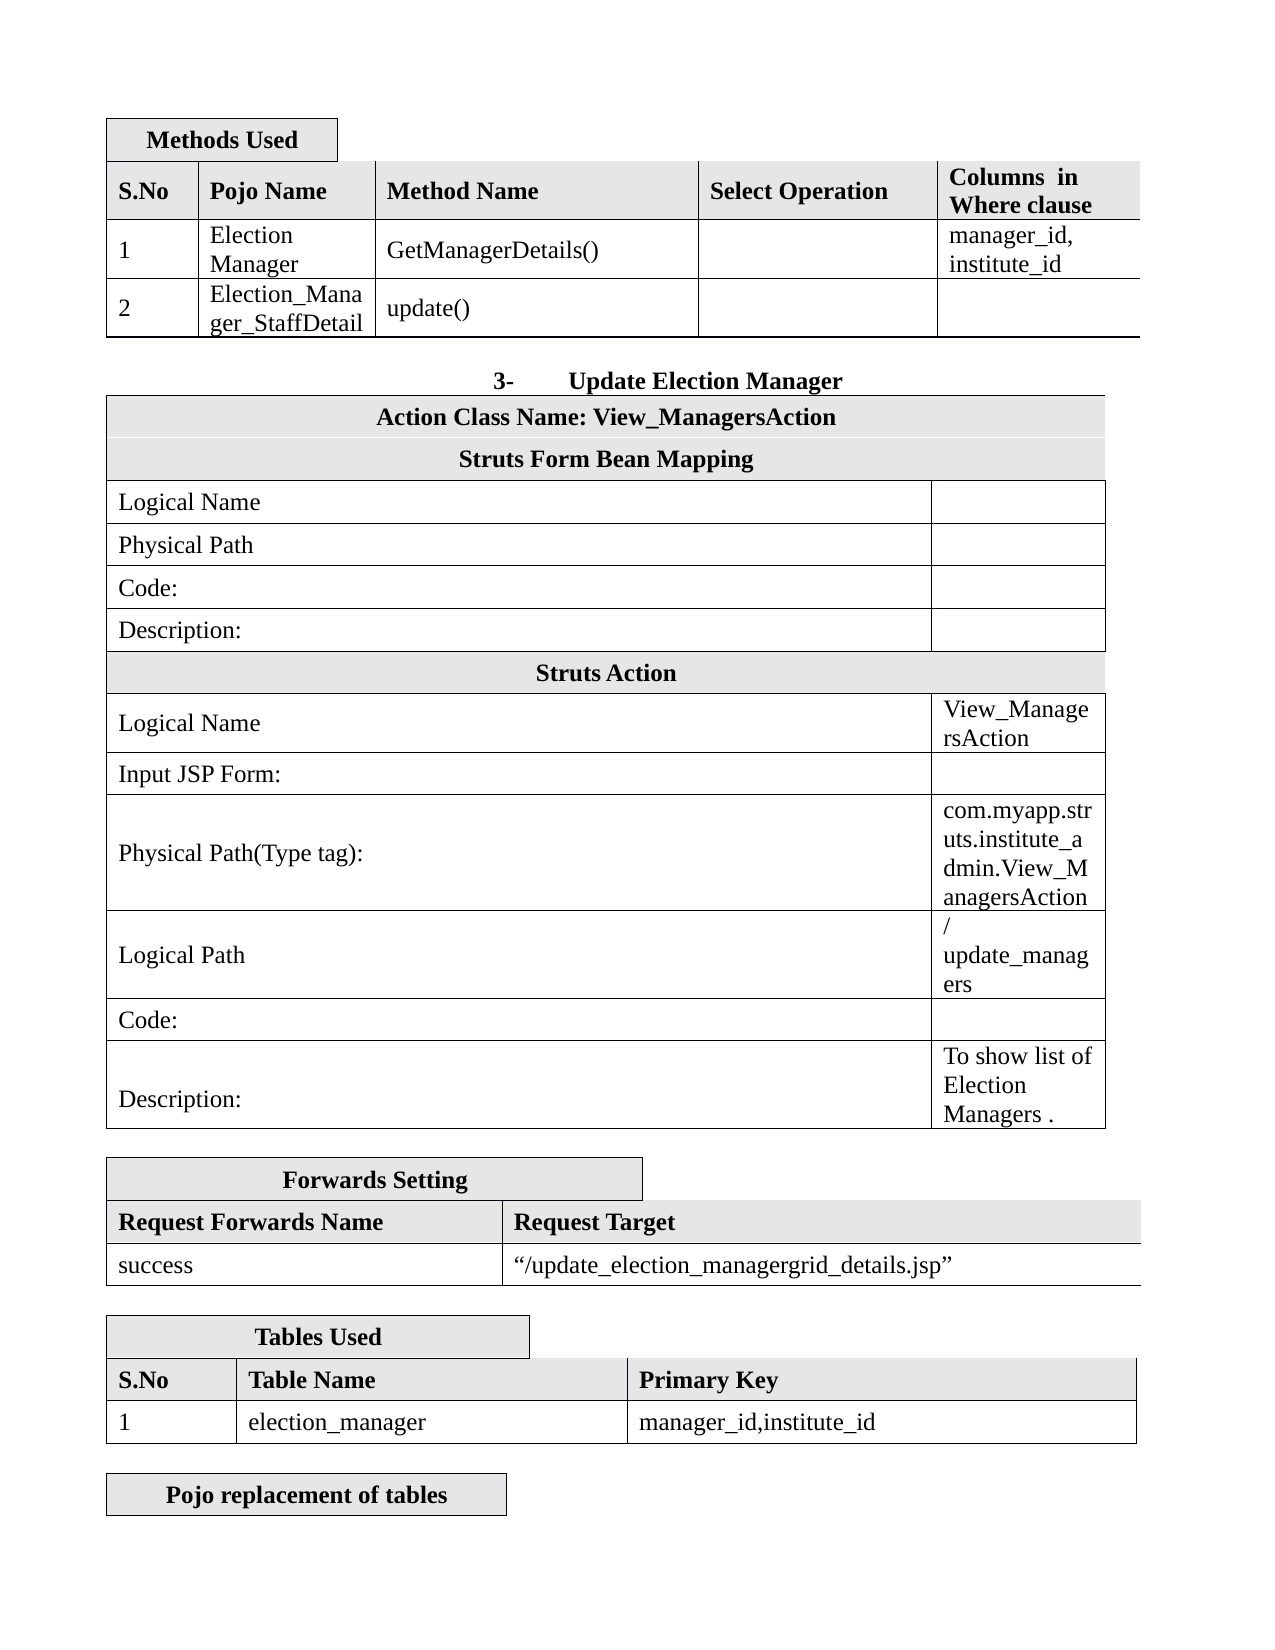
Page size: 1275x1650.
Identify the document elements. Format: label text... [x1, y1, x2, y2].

table_cell Pojo Name [199, 161, 375, 219]
table_cell [932, 481, 1105, 523]
table_cell [699, 220, 937, 278]
table_cell GetManagerDetails() [376, 220, 698, 278]
table_cell Primary Key [628, 1358, 1136, 1400]
table_cell manager_id,institute_id [628, 1401, 1136, 1443]
table_cell [932, 999, 1105, 1040]
table_cell Logical Name [107, 694, 931, 752]
table_cell Request Forwards Name [107, 1201, 502, 1242]
table_cell success [107, 1244, 502, 1285]
table_cell Struts Action [107, 652, 1105, 693]
table_cell Struts Form Bean Mapping [107, 438, 1105, 480]
table_cell [932, 609, 1105, 651]
table_cell Description: [107, 1041, 931, 1127]
table_cell [932, 566, 1105, 608]
table_cell Table Name [237, 1358, 627, 1400]
table_cell View_ManagersAction [932, 694, 1105, 752]
table_cell [932, 753, 1105, 794]
table_cell [938, 279, 1140, 336]
table_cell S.No [107, 1359, 236, 1400]
table_cell Request Target [503, 1200, 1141, 1242]
table_header Action Class Name: View_ManagersAction [107, 396, 1105, 437]
table_cell 1 [107, 1401, 236, 1443]
table_cell [699, 279, 937, 336]
table_cell Physical Path [107, 524, 931, 565]
table_cell election_manager [237, 1401, 627, 1443]
table_cell 2 [107, 279, 198, 336]
table_cell /update_managers [932, 911, 1105, 998]
table_cell 1 [107, 220, 198, 278]
table_cell Method Name [376, 161, 698, 219]
table_header Forwards Setting [107, 1158, 642, 1200]
table_cell com.myapp.struts.institute_admin.View_ManagersAction [932, 795, 1105, 910]
table_cell Logical Name [107, 481, 931, 523]
table_cell To show list of Election Managers . [932, 1041, 1105, 1127]
table_cell Election_Manager_StaffDetail [199, 279, 375, 336]
table_cell “/update_election_managergrid_details.jsp” [503, 1244, 1141, 1285]
text 3- Update Election Manager [118, 366, 1157, 395]
table_cell Code: [107, 566, 931, 608]
table_cell Description: [107, 609, 931, 651]
table_header Tables Used [107, 1316, 529, 1357]
table_cell Select Operation [699, 161, 937, 219]
table_header Methods Used [107, 119, 337, 161]
table_header Pojo replacement of tables [107, 1474, 506, 1515]
table_cell update() [376, 279, 698, 336]
table_cell manager_id, institute_id [938, 220, 1140, 278]
table_cell Input JSP Form: [107, 753, 931, 794]
table_cell Code: [107, 999, 931, 1040]
table_cell Columns in Where clause [938, 161, 1140, 219]
table_cell Logical Path [107, 911, 931, 998]
table_cell Election Manager [199, 220, 375, 278]
table_cell S.No [107, 162, 198, 219]
table_cell [932, 524, 1105, 565]
table_cell Physical Path(Type tag): [107, 795, 931, 910]
